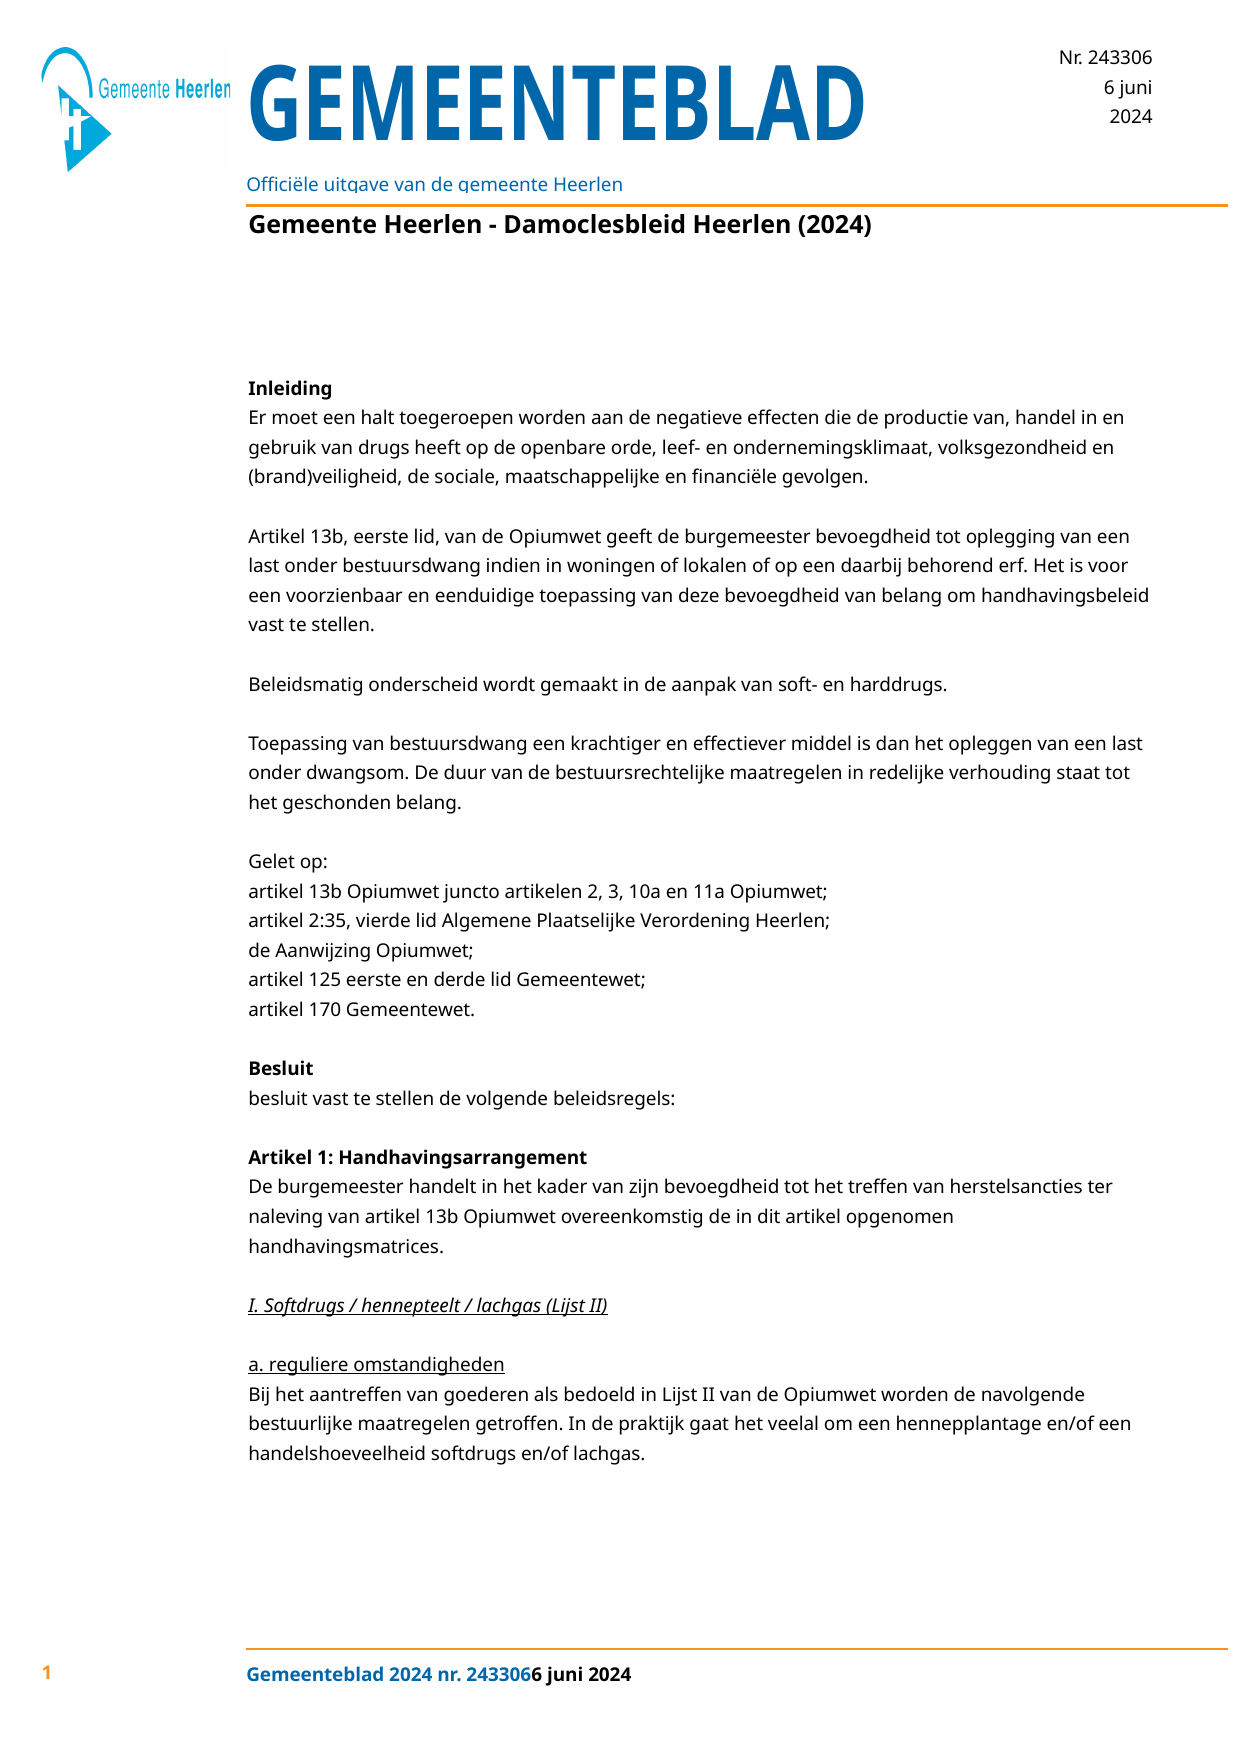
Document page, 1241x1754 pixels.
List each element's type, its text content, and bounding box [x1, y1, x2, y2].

text Inleiding [248, 375, 1152, 401]
text besluit vast te stellen de volgende beleidsregels: [248, 1085, 1152, 1111]
text De burgemeester handelt in het kader van zijn bevoegdheid tot het treffen van herstelsancties ter naleving van artikel 13b Opiumwet overeenkomstig de in dit artikel opgenomen handhavingsmatrices. [248, 1174, 1152, 1258]
picture [41, 47, 59, 70]
text artikel 125 eerste en derde lid Gemeentewet; [248, 967, 1152, 992]
text Gemeente Heerlen - Damoclesbleid Heerlen (2024) [248, 207, 1152, 241]
text Besluit [248, 1055, 1152, 1081]
text artikel 2:35, vierde lid Algemene Plaatselijke Verordening Heerlen; [248, 907, 1152, 933]
text Artikel 13b, eerste lid, van de Opiumwet geeft de burgemeester bevoegdheid tot oplegging van een last onder bestuursdwang indien in woningen of lokalen of op een daarbij behorend erf. Het is voor een voorzienbaar en eenduidige toepassing van deze bevoegdheid van belang om handhavingsbeleid vast te stellen. [248, 523, 1152, 637]
text de Aanwijzing Opiumwet; [248, 937, 1152, 963]
text Gelet op: [248, 848, 1152, 874]
text Er moet een halt toegeroepen worden aan de negatieve effecten die de productie van, handel in en gebruik van drugs heeft op de openbare orde, leef- en ondernemingsklimaat, volksgezondheid en (brand)veiligheid, de sociale, maatschappelijke en financiële gevolgen. [248, 404, 1152, 489]
text Artikel 1: Handhavingsarrangement [248, 1144, 1152, 1170]
text Toepassing van bestuursdwang een krachtiger en effectiever middel is dan het opleggen van een last onder dwangsom. De duur van de bestuursrechtelijke maatregelen in redelijke verhouding staat tot het geschonden belang. [248, 730, 1152, 815]
text Beleidsmatig onderscheid wordt gemaakt in de aanpak van soft- en harddrugs. [248, 671, 1152, 696]
text I. Softdrugs / hennepteelt / lachgas (Lijst II) [248, 1292, 1152, 1318]
text artikel 13b Opiumwet juncto artikelen 2, 3, 10a en 11a Opiumwet; [248, 878, 1152, 903]
text a. reguliere omstandigheden [248, 1351, 1152, 1377]
text artikel 170 Gemeentewet. [248, 996, 1152, 1022]
picture [41, 47, 231, 172]
text Bij het aantreffen van goederen als bedoeld in Lijst II van de Opiumwet worden de navolgende bestuurlijke maatregelen getroffen. In de praktijk gaat het veelal om een hennepplantage en/of een handelshoeveelheid softdrugs en/of lachgas. [248, 1381, 1152, 1466]
